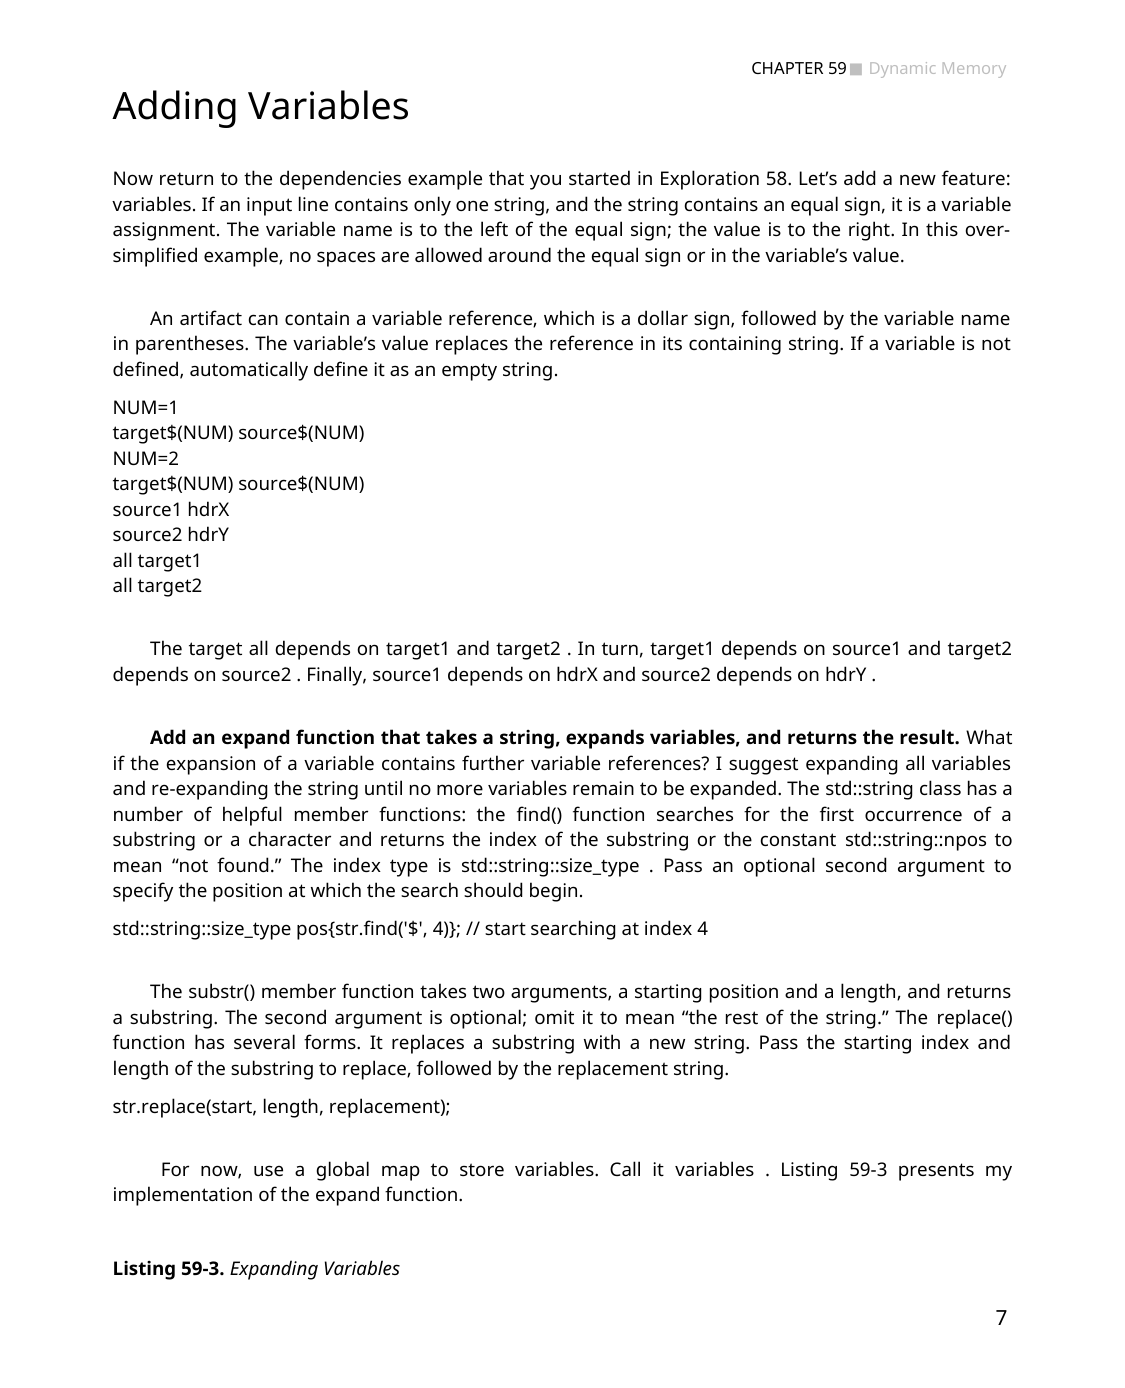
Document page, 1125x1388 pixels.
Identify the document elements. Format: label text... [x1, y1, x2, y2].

text For now, use a global map to store variables. Call it variables . Listing 59-3 presents my implementation of the expand function. [112, 1156, 1012, 1207]
text An artifact can contain a variable reference, which is a dollar sign, followed by the variable name in parentheses. The variable’s value replaces the reference in its containing string. If a variable is not defined, automatically define it as an empty string. [112, 305, 1012, 382]
text source2 hdrY [112, 522, 1012, 547]
text The substr() member function takes two arguments, a starting position and a length, and returns a substring. The second argument is optional; omit it to mean “the rest of the string.” The replace() function has several forms. It replaces a substring with a new string. Pass the starting index and length of the substring to replace, followed by the replacement string. [112, 978, 1012, 1081]
subtitle Adding Variables [112, 79, 1012, 130]
text all target1 [112, 547, 1012, 573]
text target$(NUM) source$(NUM) [112, 419, 1012, 445]
text Add an expand function that takes a string, expands variables, and returns the result. What if the expansion of a variable contains further variable references? I suggest expanding all variables and re-expanding the string until no more variables remain to be expanded. The std::string class has a number of helpful member functions: the find() function searches for the first occurrence of a substring or a character and returns the index of the substring or the constant std::string::npos to mean “not found.” The index type is std::string::size_type . Pass an optional second argument to specify the position at which the search should begin. [112, 724, 1012, 903]
text str.replace(start, length, replacement); [112, 1093, 1012, 1118]
text target$(NUM) source$(NUM) [112, 471, 1012, 496]
text NUM=2 [112, 445, 1012, 471]
text source1 hdrX [112, 496, 1012, 522]
text all target2 [112, 573, 1012, 598]
text Now return to the dependencies example that you started in Exploration 58. Let’s add a new feature: variables. If an input line contains only one string, and the string contains an equal sign, it is a variable assignment. The variable name is to the left of the equal sign; the value is to the right. In this over-simplified example, no spaces are allowed around the equal sign or in the variable’s value. [112, 165, 1012, 267]
text NUM=1 [112, 394, 1012, 419]
text std::string::size_type pos{str.find('$', 4)}; // start searching at index 4 [112, 915, 1012, 941]
text Listing 59-3. Expanding Variables [112, 1255, 1012, 1281]
text The target all depends on target1 and target2 . In turn, target1 depends on source1 and target2 depends on source2 . Finally, source1 depends on hdrX and source2 depends on hdrY . [112, 636, 1012, 687]
